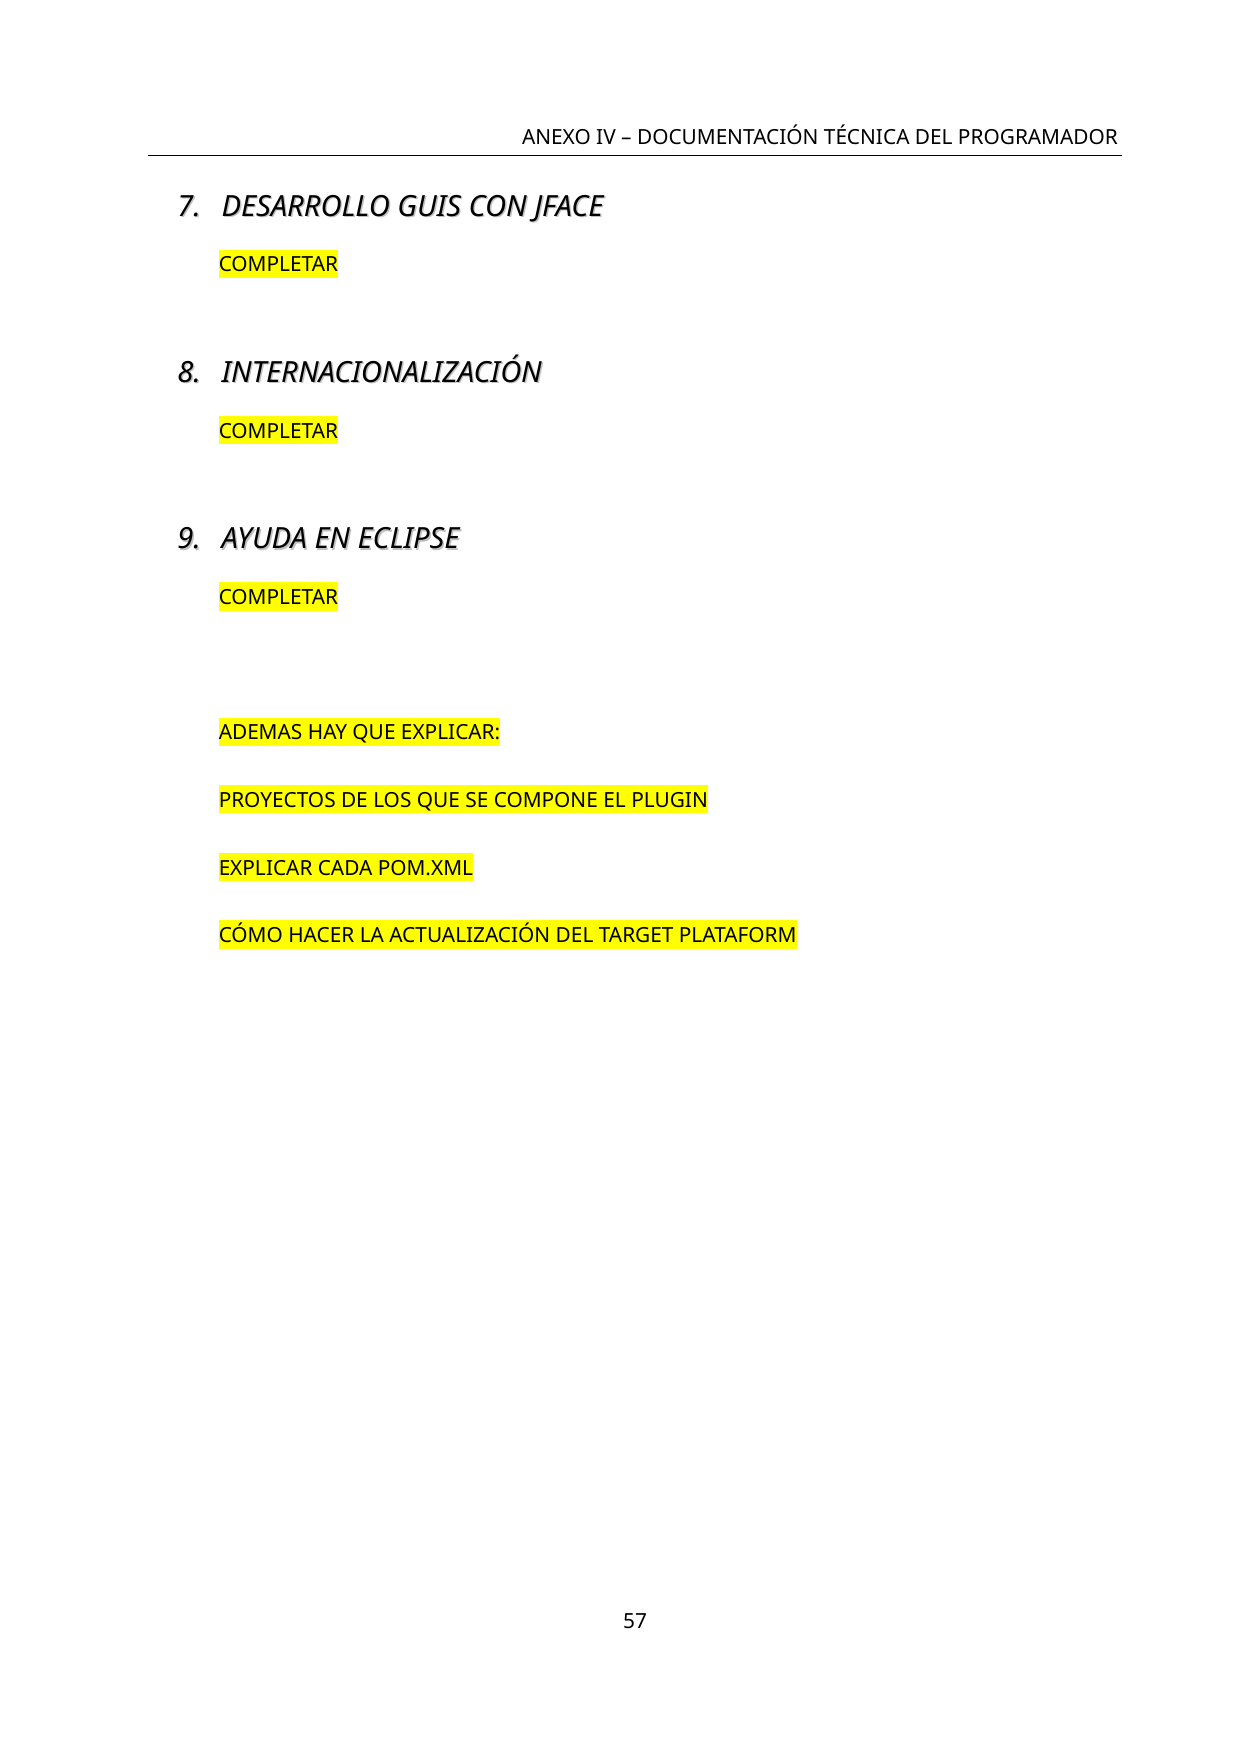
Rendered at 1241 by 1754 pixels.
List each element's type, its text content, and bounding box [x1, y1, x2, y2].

text COMPLETAR [148, 416, 1122, 444]
text PROYECTOS DE LOS QUE SE COMPONE EL PLUGIN [148, 785, 1122, 813]
subtitle INTERNACIONALIZACIÓN [177, 351, 1122, 391]
subtitle AYUDA EN ECLIPSE [177, 518, 1122, 557]
text ADEMAS HAY QUE EXPLICAR: [148, 717, 1122, 746]
text COMPLETAR [148, 582, 1122, 611]
subtitle DESARROLLO GUIs CON JFace [177, 185, 1122, 224]
text EXPLICAR CADA POM.XML [148, 853, 1122, 881]
text CÓMO HACER LA ACTUALIZACIÓN DEL TARGET PLATAFORM [148, 920, 1122, 949]
text COMPLETAR [148, 249, 1122, 278]
